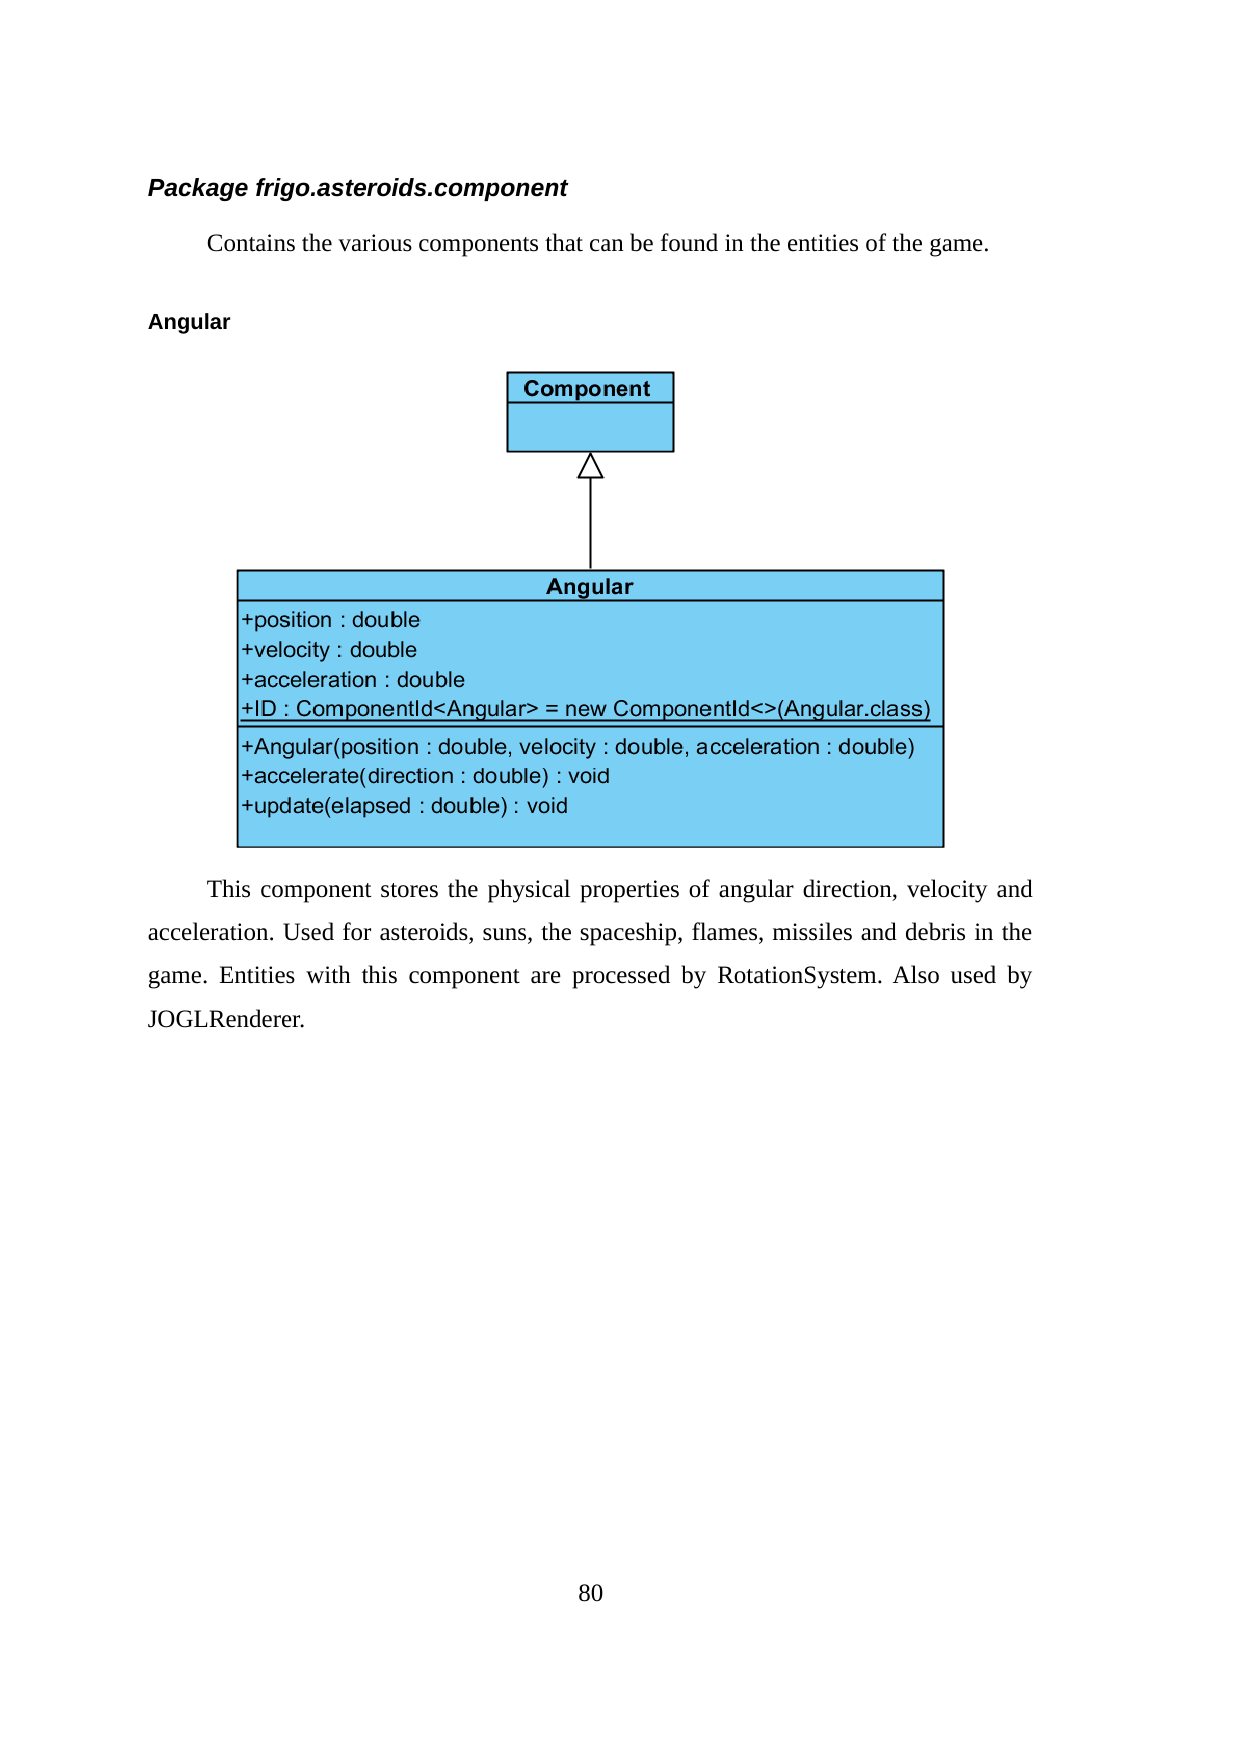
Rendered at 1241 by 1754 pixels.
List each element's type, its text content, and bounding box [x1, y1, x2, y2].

text This component stores the physical properties of angular direction, velocity and acceleration. Used for asteroids, suns, the spaceship, flames, missiles and debris in the game. Entities with this component are processed by RotationSystem. Also used by JOGLRenderer. [148, 874, 1033, 1032]
picture [236, 371, 945, 848]
subtitle Angular [148, 308, 1033, 334]
subtitle Package frigo.asteroids.component [148, 173, 1033, 201]
text Contains the various components that can be found in the entities of the game. [148, 228, 1033, 257]
